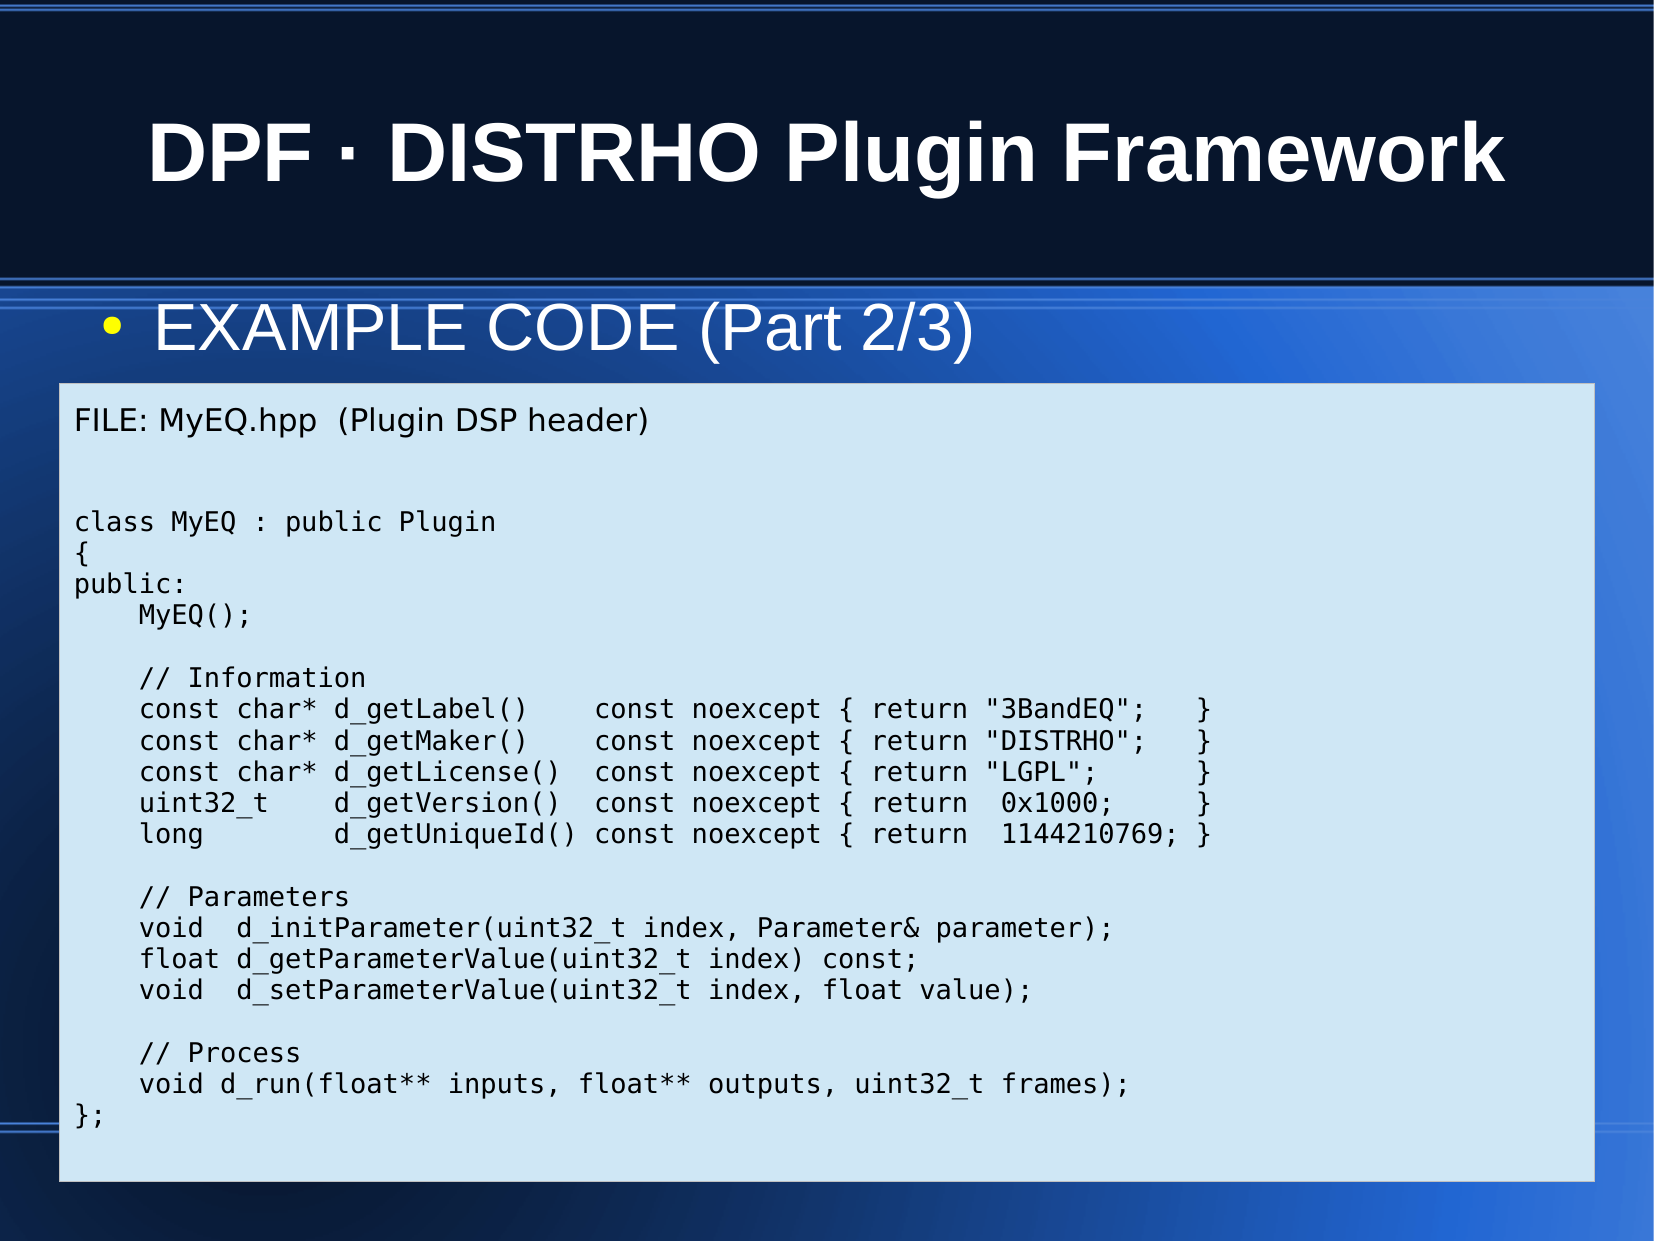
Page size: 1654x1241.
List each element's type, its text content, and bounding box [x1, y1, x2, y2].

list EXAMPLE CODE (Part 2/3) [82, 290, 1571, 366]
picture [0, 0, 1654, 1241]
text_box FILE: MyEQ.hpp (Plugin DSP header) class MyEQ : public Plugin { public: MyEQ(); // Information const char* d_getLabel() const noexcept { return "3BandEQ"; } const char* d_getMaker() const noexcept { return "DISTRHO"; } const char* d_getLicense() const noexcept { return "LGPL"; } uint32_t d_getVersion() const noexcept { return 0x1000; } long d_getUniqueId() const noexcept { return 1144210769; } // Parameters void d_initParameter(uint32_t index, Parameter& parameter); float d_getParameterValue(uint32_t index) const; void d_setParameterValue(uint32_t index, float value); // Process void d_run(float** inputs, float** outputs, uint32_t frames); }; [59, 383, 1595, 1182]
title DPF · DISTRHO Plugin Framework [82, 49, 1571, 257]
